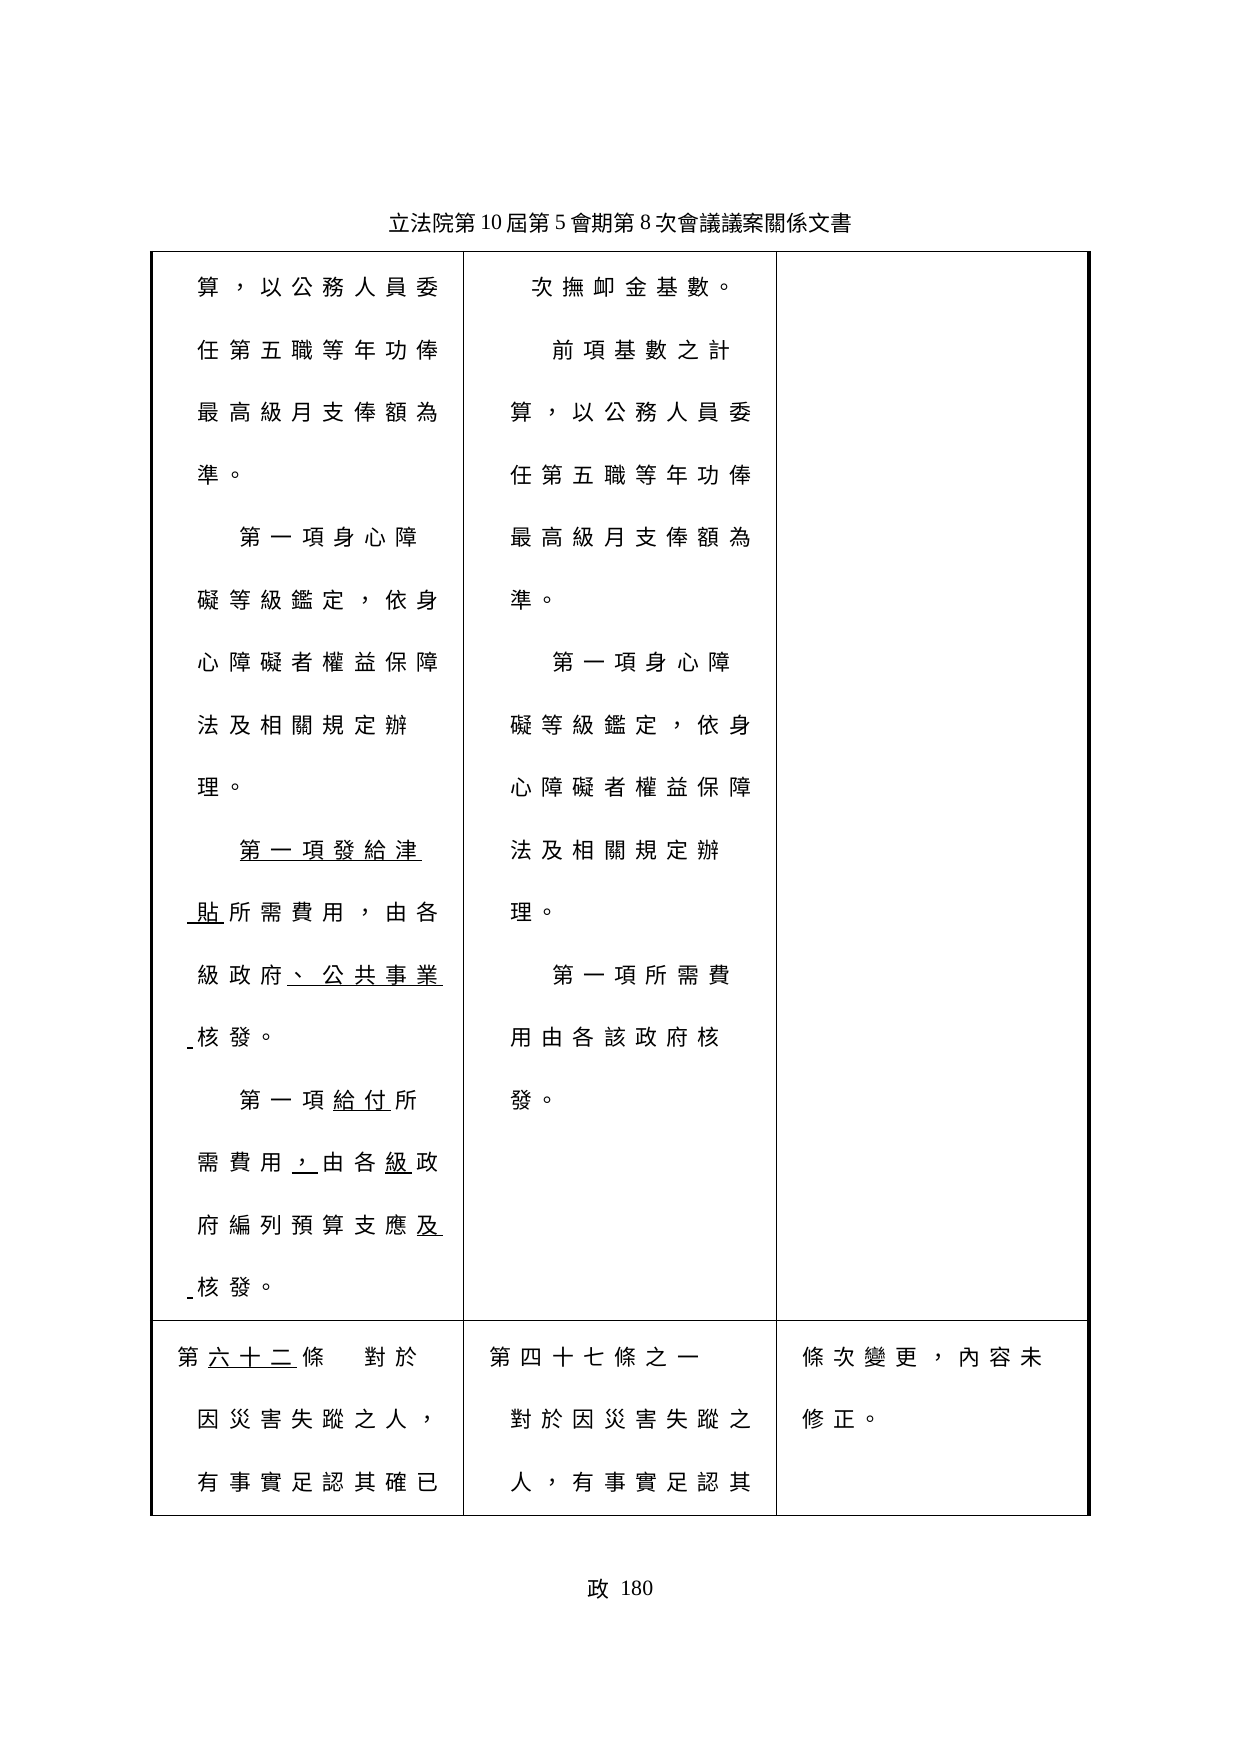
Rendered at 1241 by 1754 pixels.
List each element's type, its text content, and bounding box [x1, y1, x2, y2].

table_cell [777, 252, 1087, 1320]
table_cell 第六十二條 對於因災害失蹤之人，有事實足認其確已 [153, 1321, 463, 1514]
table_cell 算，以公務人員委任第五職等年功俸最高級月支俸額為準。 第一項身心障礙等級鑑定，依身心障礙者權益保障法及相關規定辦理。 第一項發給津貼所需費用，由各級政府、公共事業核發。 第一項給付所需費用，由各級政府編列預算支應及核發。 [153, 252, 463, 1320]
table_cell 第四十七條之一 對於因災害失蹤之人，有事實足認其 [464, 1321, 776, 1514]
table_cell 次撫卹金基數。 前項基數之計算，以公務人員委任第五職等年功俸最高級月支俸額為準。 第一項身心障礙等級鑑定，依身心障礙者權益保障法及相關規定辦理。 第一項所需費用由各該政府核發。 [464, 252, 776, 1320]
table_cell 條次變更，內容未修正。 [777, 1321, 1087, 1514]
